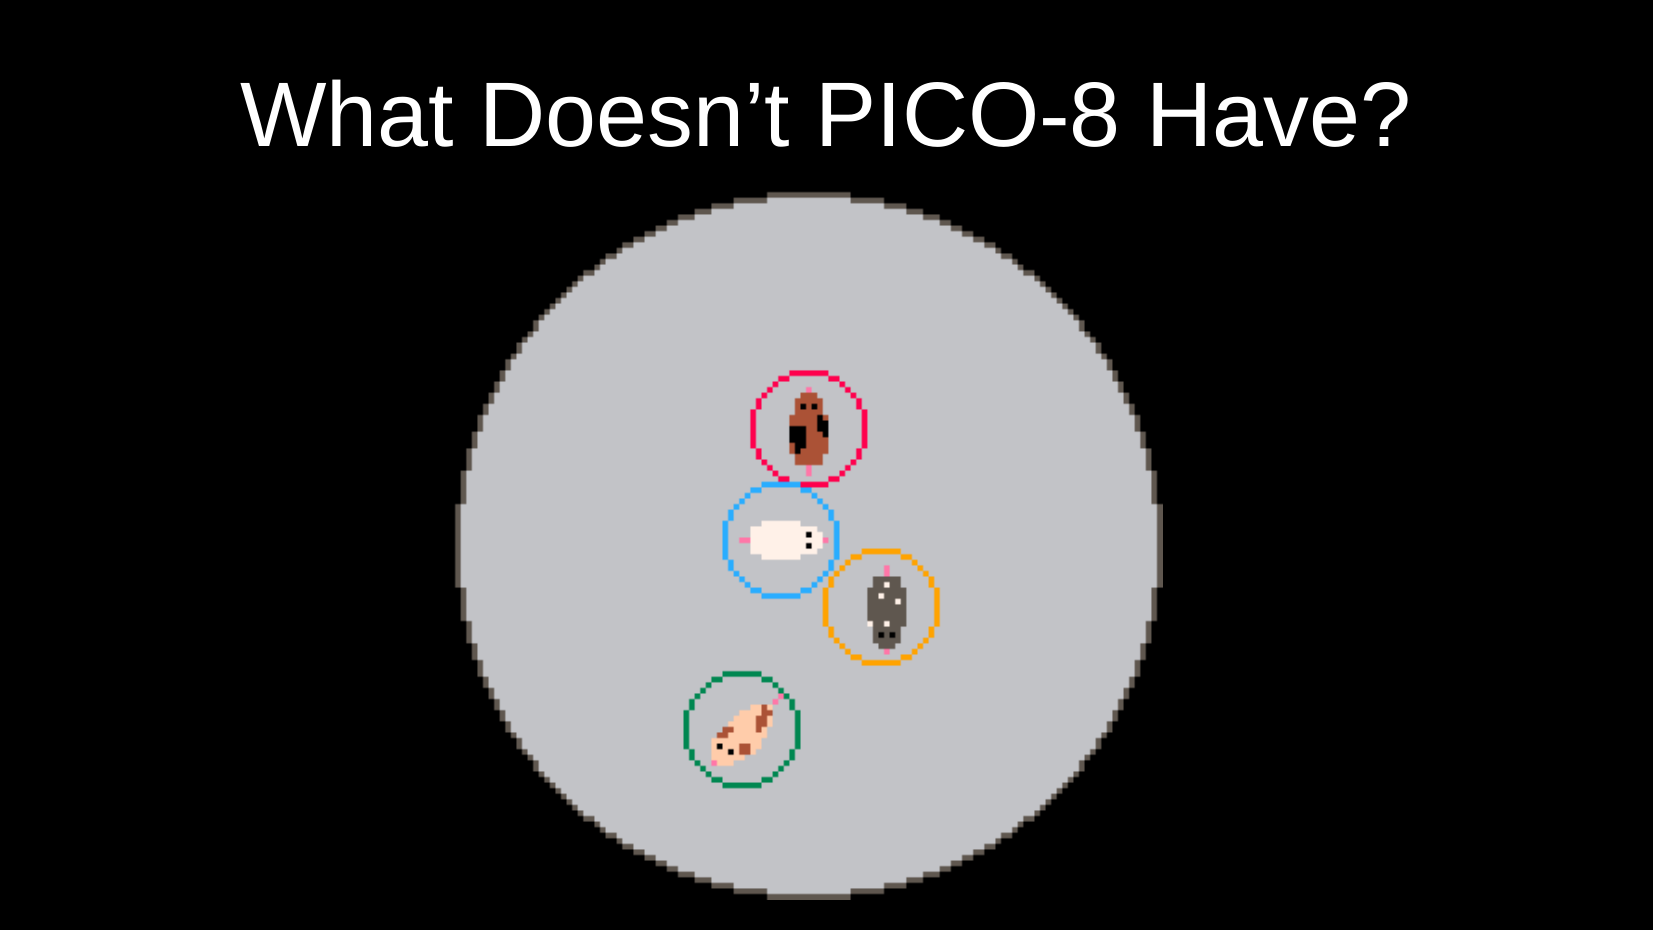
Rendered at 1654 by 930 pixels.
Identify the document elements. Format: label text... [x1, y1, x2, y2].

title What Doesn’t PICO-8 Have? [82, 37, 1571, 193]
picture [450, 187, 1163, 901]
